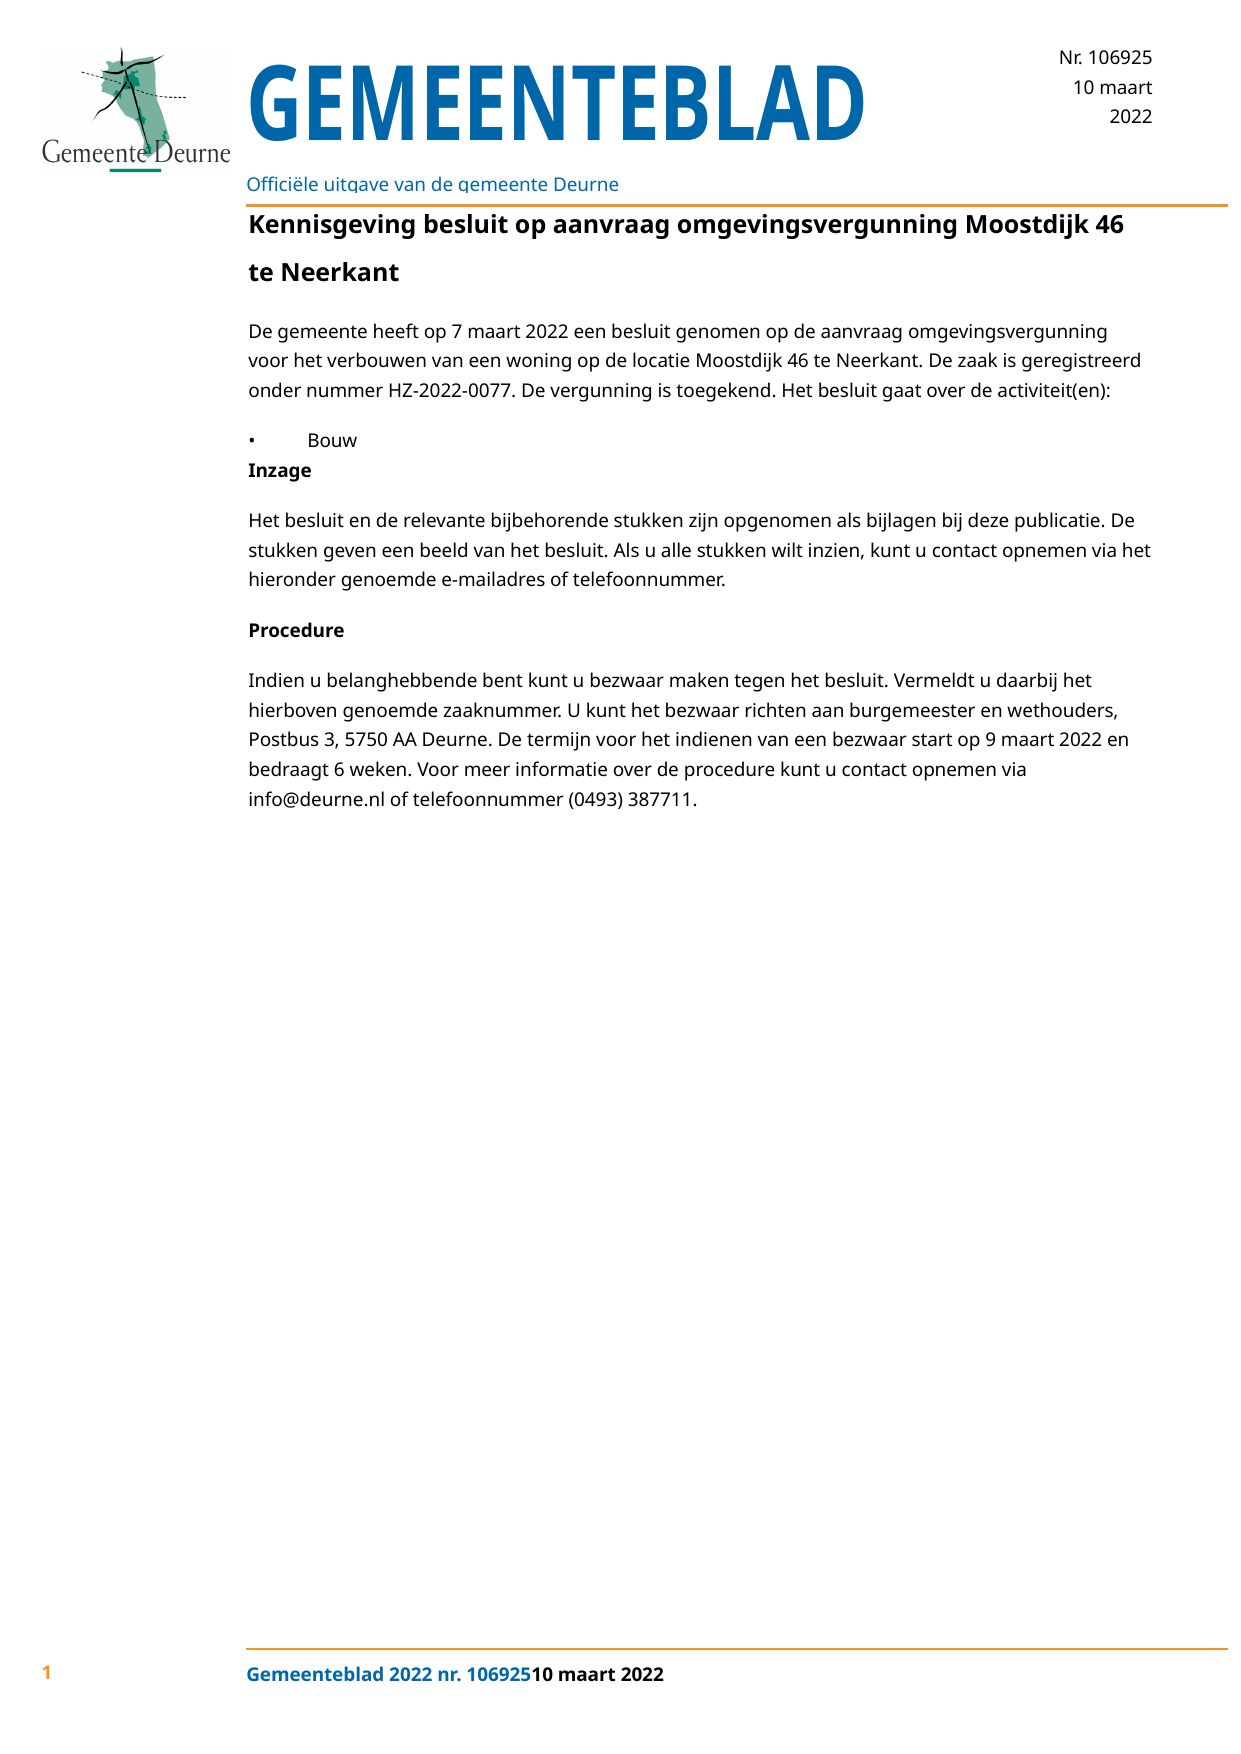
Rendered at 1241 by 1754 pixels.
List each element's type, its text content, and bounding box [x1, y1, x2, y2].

text Procedure [248, 617, 1152, 643]
text De gemeente heeft op 7 maart 2022 een besluit genomen op de aanvraag omgevingsvergunning voor het verbouwen van een woning op de locatie Moostdijk 46 te Neerkant. De zaak is geregistreerd onder nummer HZ-2022-0077. De vergunning is toegekend. Het besluit gaat over de activiteit(en): [248, 318, 1152, 403]
text Het besluit en de relevante bijbehorende stukken zijn opgenomen als bijlagen bij deze publicatie. De stukken geven een beeld van het besluit. Als u alle stukken wilt inzien, kunt u contact opnemen via het hieronder genoemde e-mailadres of telefoonnummer. [248, 507, 1152, 592]
list Bouw [248, 427, 1152, 453]
text Inzage [248, 457, 1152, 483]
picture [41, 47, 231, 172]
text Kennisgeving besluit op aanvraag omgevingsvergunning Moostdijk 46 te Neerkant [248, 207, 1152, 288]
text Indien u belanghebbende bent kunt u bezwaar maken tegen het besluit. Vermeldt u daarbij het hierboven genoemde zaaknummer. U kunt het bezwaar richten aan burgemeester en wethouders, Postbus 3, 5750 AA Deurne. De termijn voor het indienen van een bezwaar start op 9 maart 2022 en bedraagt 6 weken. Voor meer informatie over de procedure kunt u contact opnemen via info@deurne.nl of telefoonnummer (0493) 387711. [248, 667, 1152, 812]
